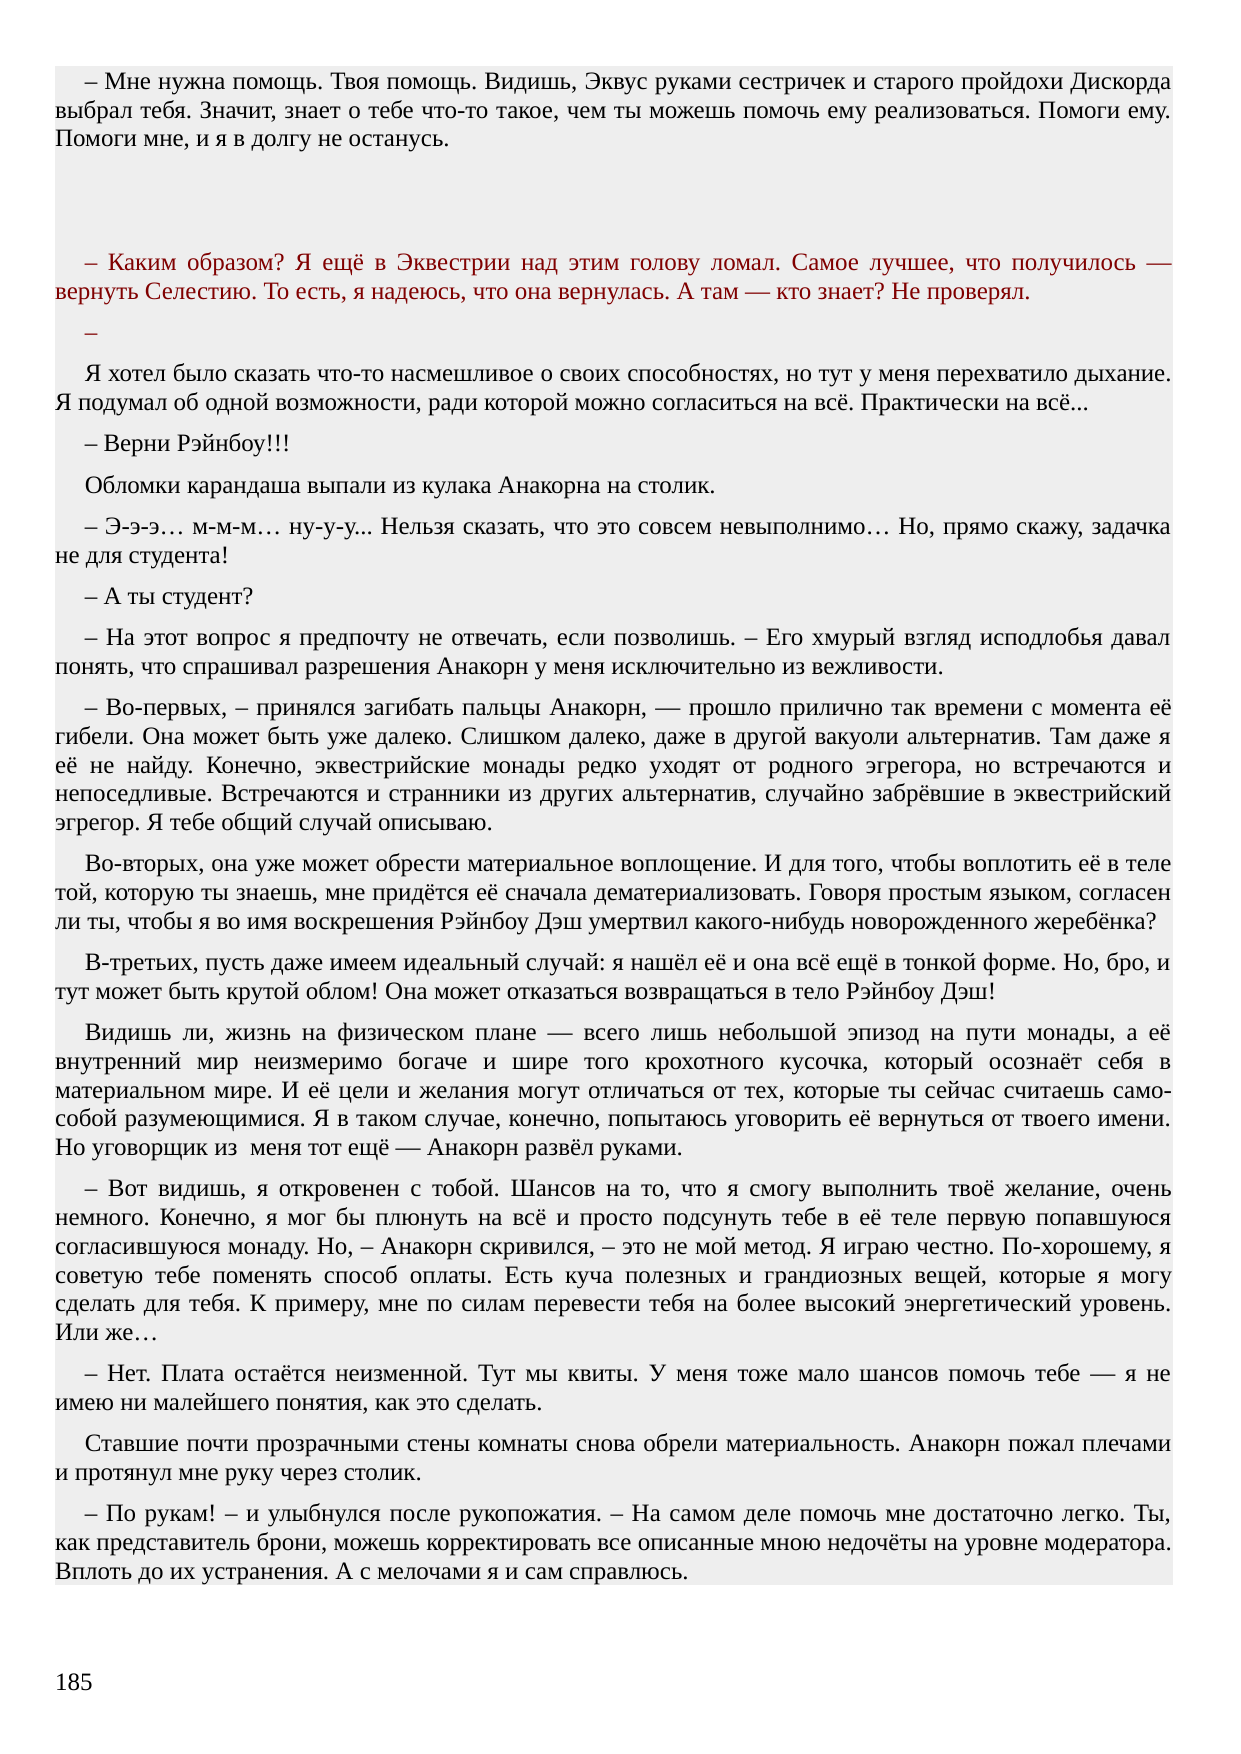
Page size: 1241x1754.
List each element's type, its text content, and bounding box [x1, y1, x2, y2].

text – Вот видишь, я откровенен с тобой. Шансов на то, что я смогу выполнить твоё желание, очень немного. Конечно, я мог бы плюнуть на всё и просто подсунуть тебе в её теле первую попавшуюся согласившуюся монаду. Но, – Анакорн скривился, – это не мой метод. Я играю честно. По-хорошему, я советую тебе поменять способ оплаты. Есть куча полезных и грандиозных вещей, которые я могу сделать для тебя. К примеру, мне по силам перевести тебя на более высокий энергетический уровень. Или же… [55, 1173, 1173, 1346]
text – Э-э-э… м-м-м… ну-у-у... Нельзя сказать, что это совсем невыполнимо… Но, прямо скажу, задачка не для студента! [55, 511, 1173, 568]
text – На этот вопрос я предпочту не отвечать, если позволишь. – Его хмурый взгляд исподлобья давал понять, что спрашивал разрешения Анакорн у меня исключительно из вежливости. [55, 622, 1173, 680]
text В-третьих, пусть даже имеем идеальный случай: я нашёл её и она всё ещё в тонкой форме. Но, бро, и тут может быть крутой облом! Она может отказаться возвращаться в тело Рэйнбоу Дэш! [55, 947, 1173, 1005]
text Ставшие почти прозрачными стены комнаты снова обрели материальность. Анакорн пожал плечами и протянул мне руку через столик. [55, 1428, 1173, 1486]
text Я хотел было сказать что-то насмешливое о своих способностях, но тут у меня перехватило дыхание. Я подумал об одной возможности, ради которой можно согласиться на всё. Практически на всё... [55, 358, 1173, 416]
text – Мне нужна помощь. Твоя помощь. Видишь, Эквус руками сестричек и старого пройдохи Дискорда выбрал тебя. Значит, знает о тебе что-то такое, чем ты можешь помочь ему реализоваться. Помоги ему. Помоги мне, и я в долгу не останусь. [55, 66, 1173, 152]
text – Во-первых, – принялся загибать пальцы Анакорн, — прошло прилично так времени с момента её гибели. Она может быть уже далеко. Слишком далеко, даже в другой вакуоли альтернатив. Там даже я её не найду. Конечно, эквестрийские монады редко уходят от родного эгрегора, но встречаются и непоседливые. Встречаются и странники из других альтернатив, случайно забрёвшие в эквестрийский эгрегор. Я тебе общий случай описываю. [55, 692, 1173, 836]
text Обломки карандаша выпали из кулака Анакорна на столик. [55, 470, 1173, 498]
text – [55, 317, 1173, 346]
text – Верни Рэйнбоу!!! [55, 428, 1173, 457]
text Во-вторых, она уже может обрести материальное воплощение. И для того, чтобы воплотить её в теле той, которую ты знаешь, мне придётся её сначала дематериализовать. Говоря простым языком, согласен ли ты, чтобы я во имя воскрешения Рэйнбоу Дэш умертвил какого-нибудь новорожденного жеребёнка? [55, 848, 1173, 935]
text – А ты студент? [55, 581, 1173, 610]
text – По рукам! – и улыбнулся после рукопожатия. – На самом деле помочь мне достаточно легко. Ты, как представитель брони, можешь корректировать все описанные мною недочёты на уровне модератора. Вплоть до их устранения. А с мелочами я и сам справлюсь. [55, 1498, 1173, 1585]
text Видишь ли, жизнь на физическом плане — всего лишь небольшой эпизод на пути монады, а её внутренний мир неизмеримо богаче и шире того крохотного кусочка, который осознаёт себя в материальном мире. И её цели и желания могут отличаться от тех, которые ты сейчас считаешь само-собой разумеющимися. Я в таком случае, конечно, попытаюсь уговорить её вернуться от твоего имени. Но уговорщик из меня тот ещё — Анакорн развёл руками. [55, 1017, 1173, 1161]
text – Нет. Плата остаётся неизменной. Тут мы квиты. У меня тоже мало шансов помочь тебе — я не имею ни малейшего понятия, как это сделать. [55, 1358, 1173, 1416]
text – Каким образом? Я ещё в Эквестрии над этим голову ломал. Самое лучшее, что получилось — вернуть Селестию. То есть, я надеюсь, что она вернулась. А там — кто знает? Не проверял. [55, 247, 1173, 305]
